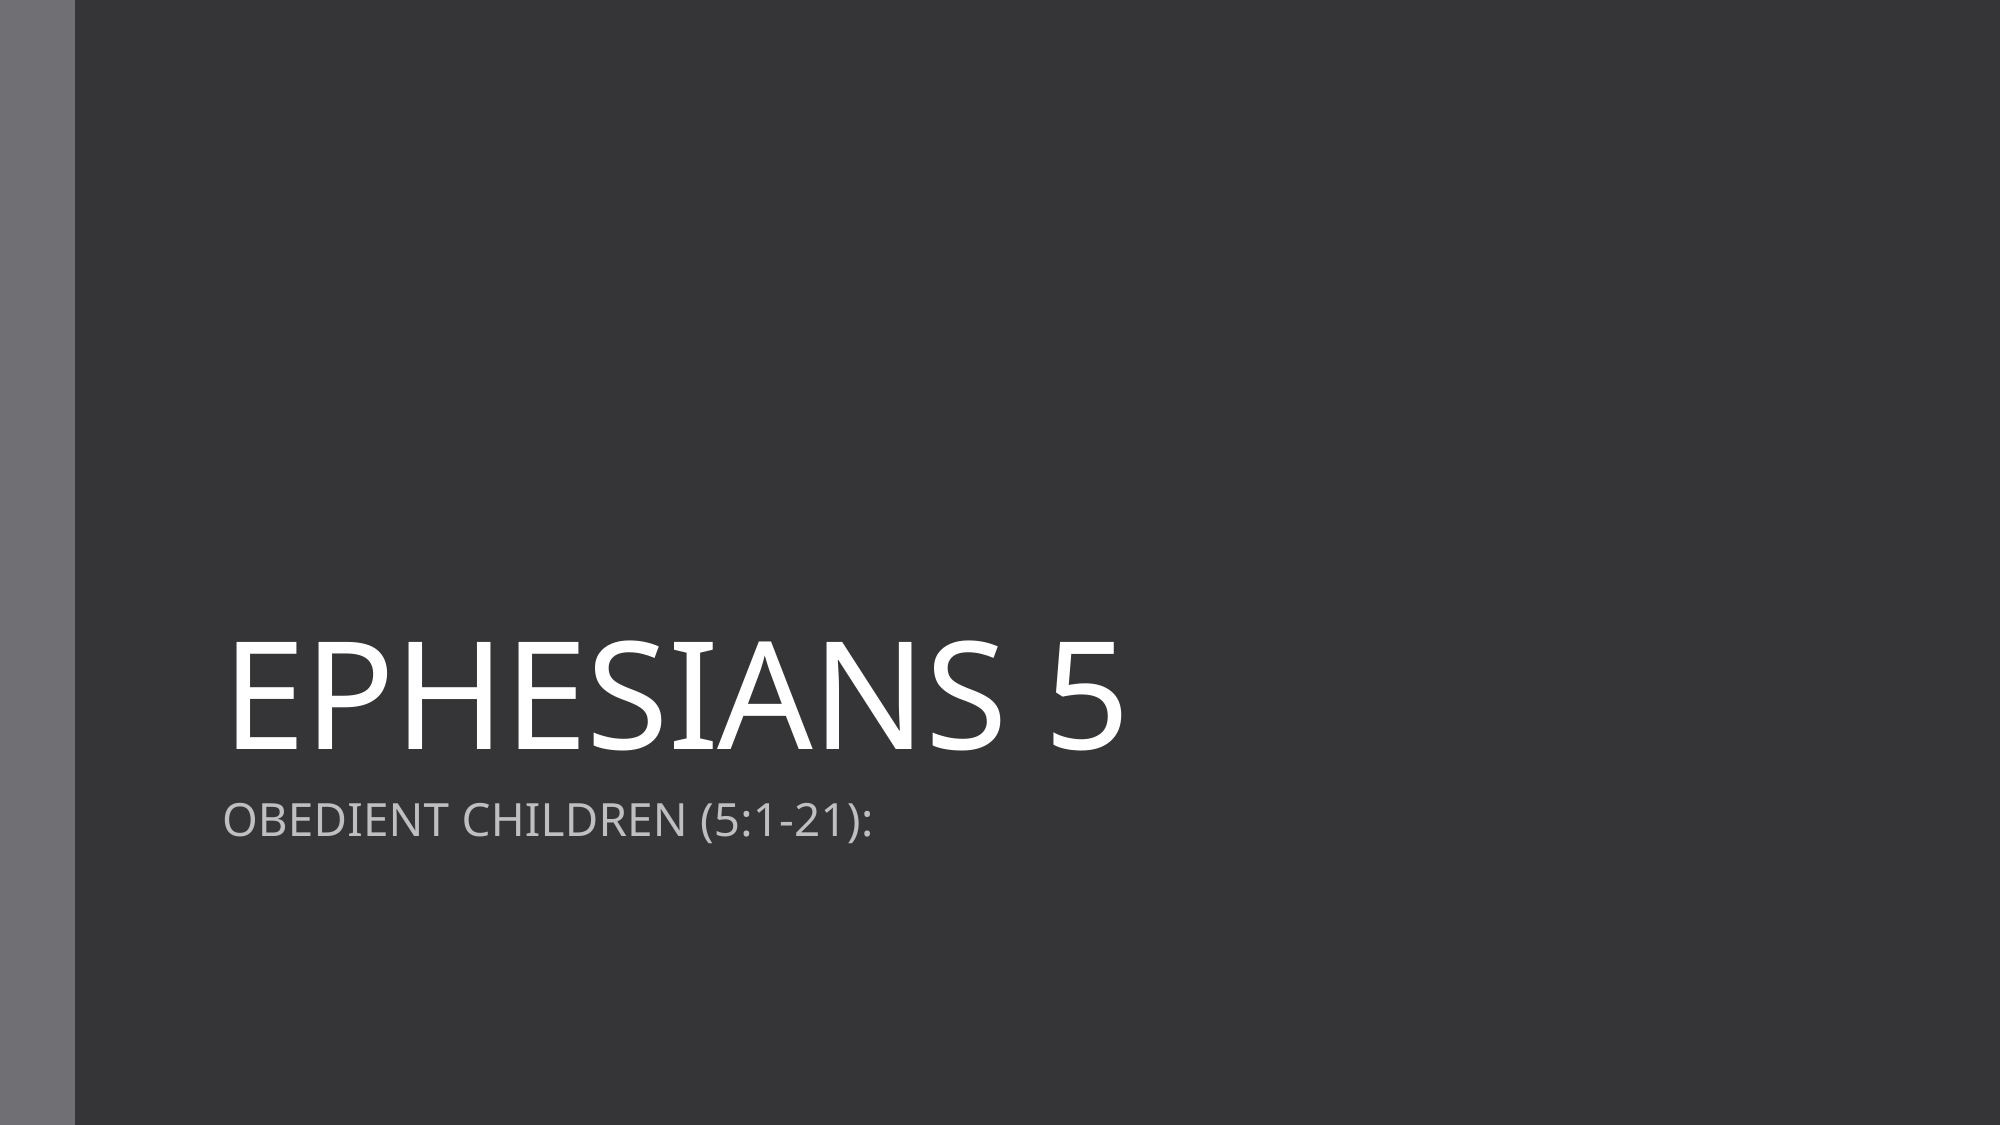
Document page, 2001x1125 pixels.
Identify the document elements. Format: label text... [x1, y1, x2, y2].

subtitle OBEDIENT CHILDREN (5:1-21): [206, 787, 1752, 1066]
title EPHESIANS 5 [206, 124, 1752, 787]
